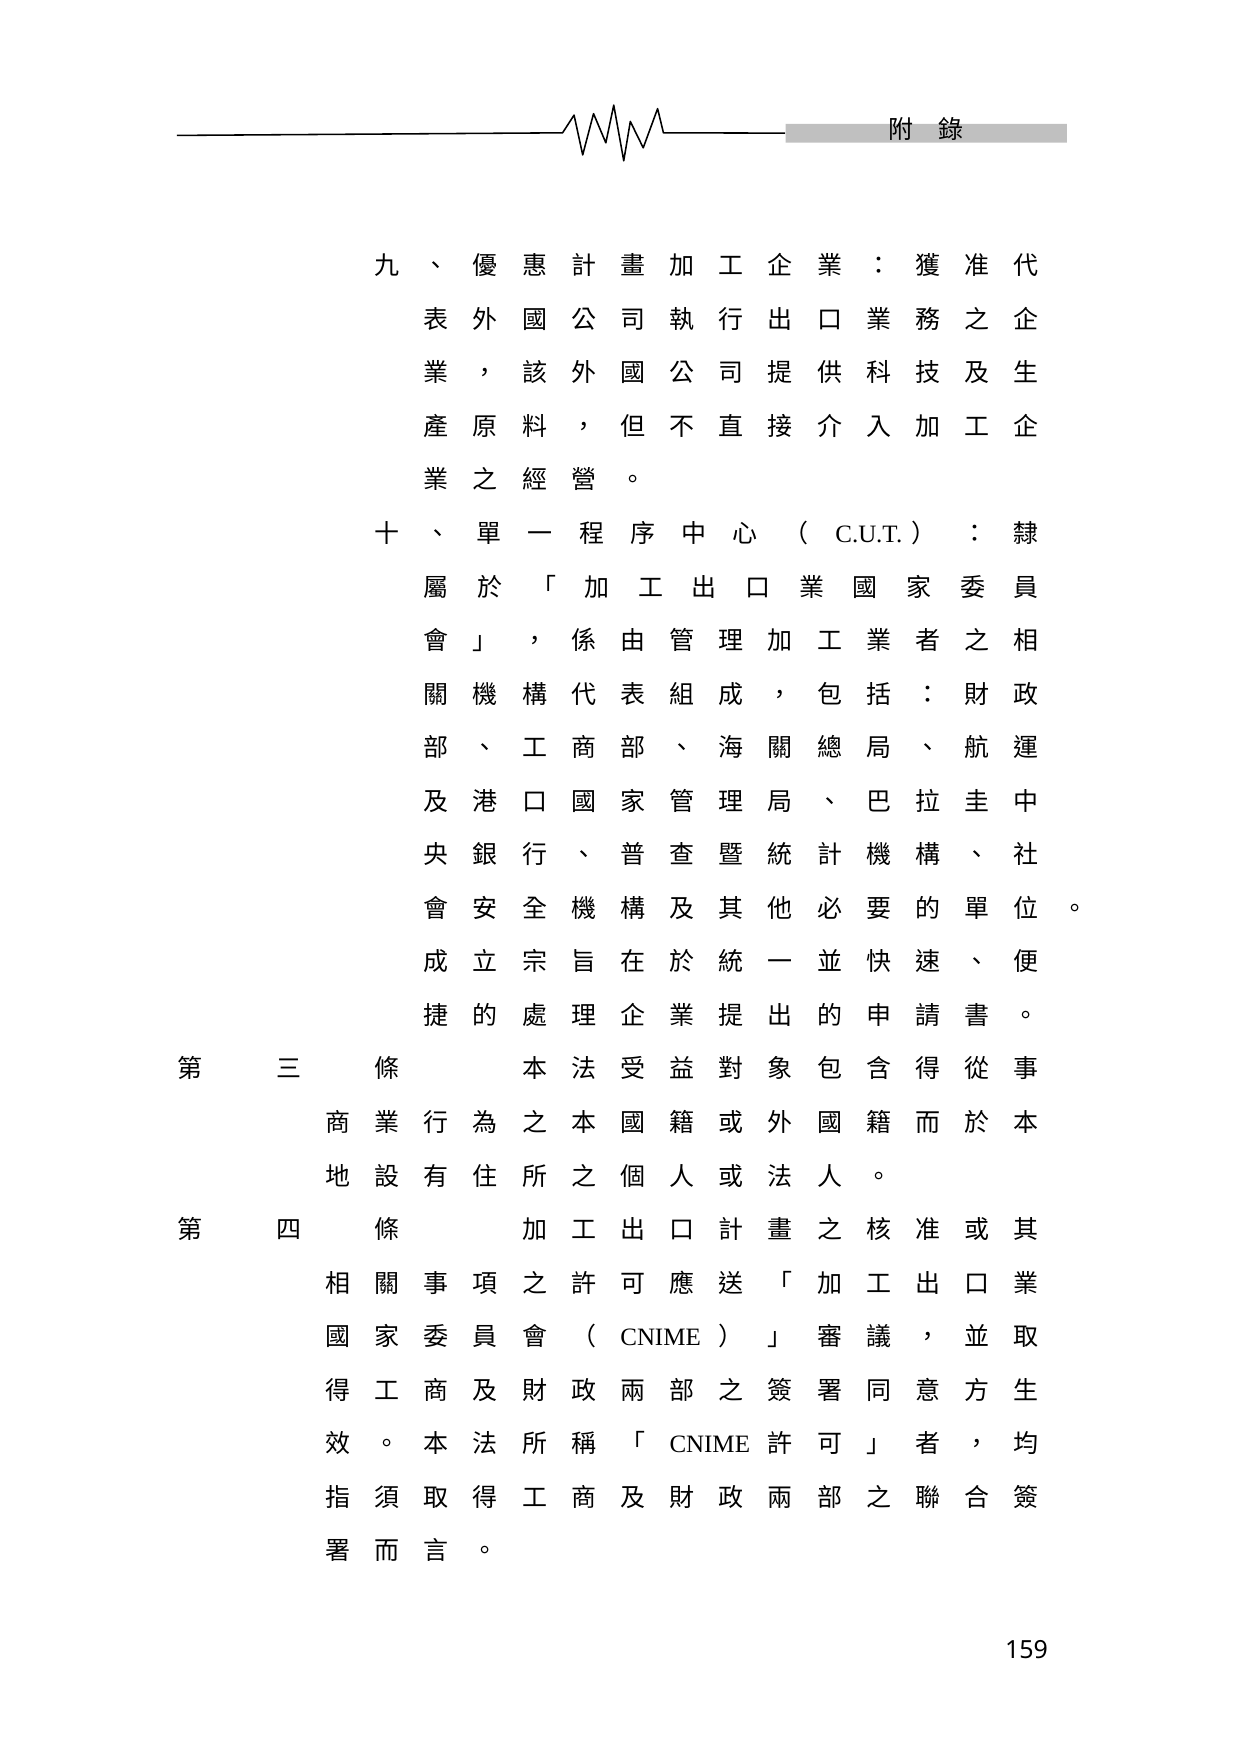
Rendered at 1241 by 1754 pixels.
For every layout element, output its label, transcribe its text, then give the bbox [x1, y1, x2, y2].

text 十、單一程序中心（C.U.T.）：隸屬於「加工出口業國家委員會」，係由管理加工業者之相關機構代表組成，包括：財政部、工商部、海關總局、航運及港口國家管理局、巴拉圭中央銀行、普查暨統計機構、社會安全機構及其他必要的單位。成立宗旨在於統一並快速、便捷的處理企業提出的申請書。 [350, 505, 1063, 1040]
text 第 三 條 本法受益對象包含得從事商業行為之本國籍或外國籍而於本地設有住所之個人或法人。 [178, 1040, 1063, 1201]
text 九、優惠計畫加工企業：獲准代表外國公司執行出口業務之企業，該外國公司提供科技及生產原料，但不直接介入加工企業之經營。 [350, 237, 1063, 505]
text 第 四 條 加工出口計畫之核准或其相關事項之許可應送「加工出口業國家委員會（CNIME）」審議，並取得工商及財政兩部之簽署同意方生效。本法所稱「CNIME許可」者，均指須取得工商及財政兩部之聯合簽署而言。 [178, 1201, 1063, 1576]
